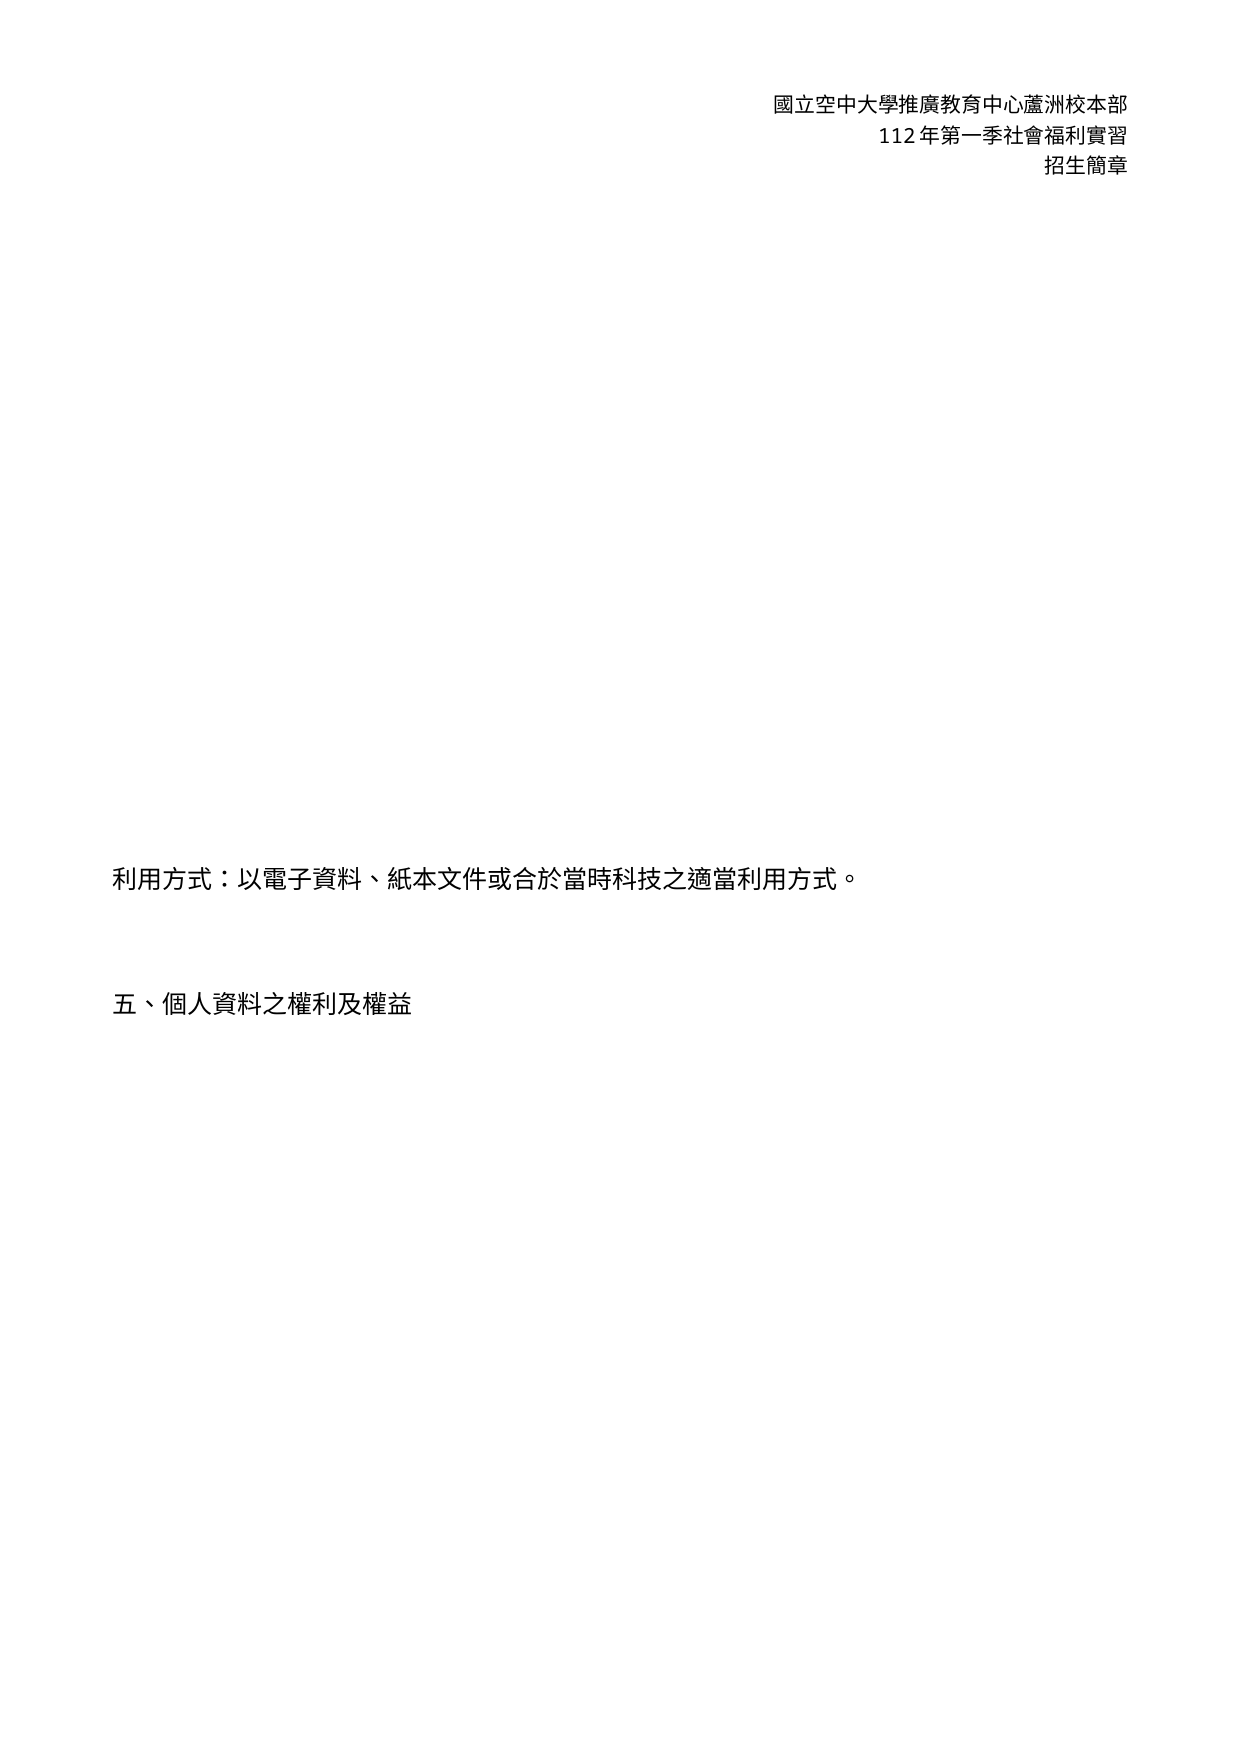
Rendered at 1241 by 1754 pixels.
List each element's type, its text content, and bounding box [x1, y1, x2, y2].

text 利用方式：以電子資料、紙本文件或合於當時科技之適當利用方式。 [112, 836, 1128, 899]
text 五、個人資料之權利及權益 [112, 961, 1128, 1024]
